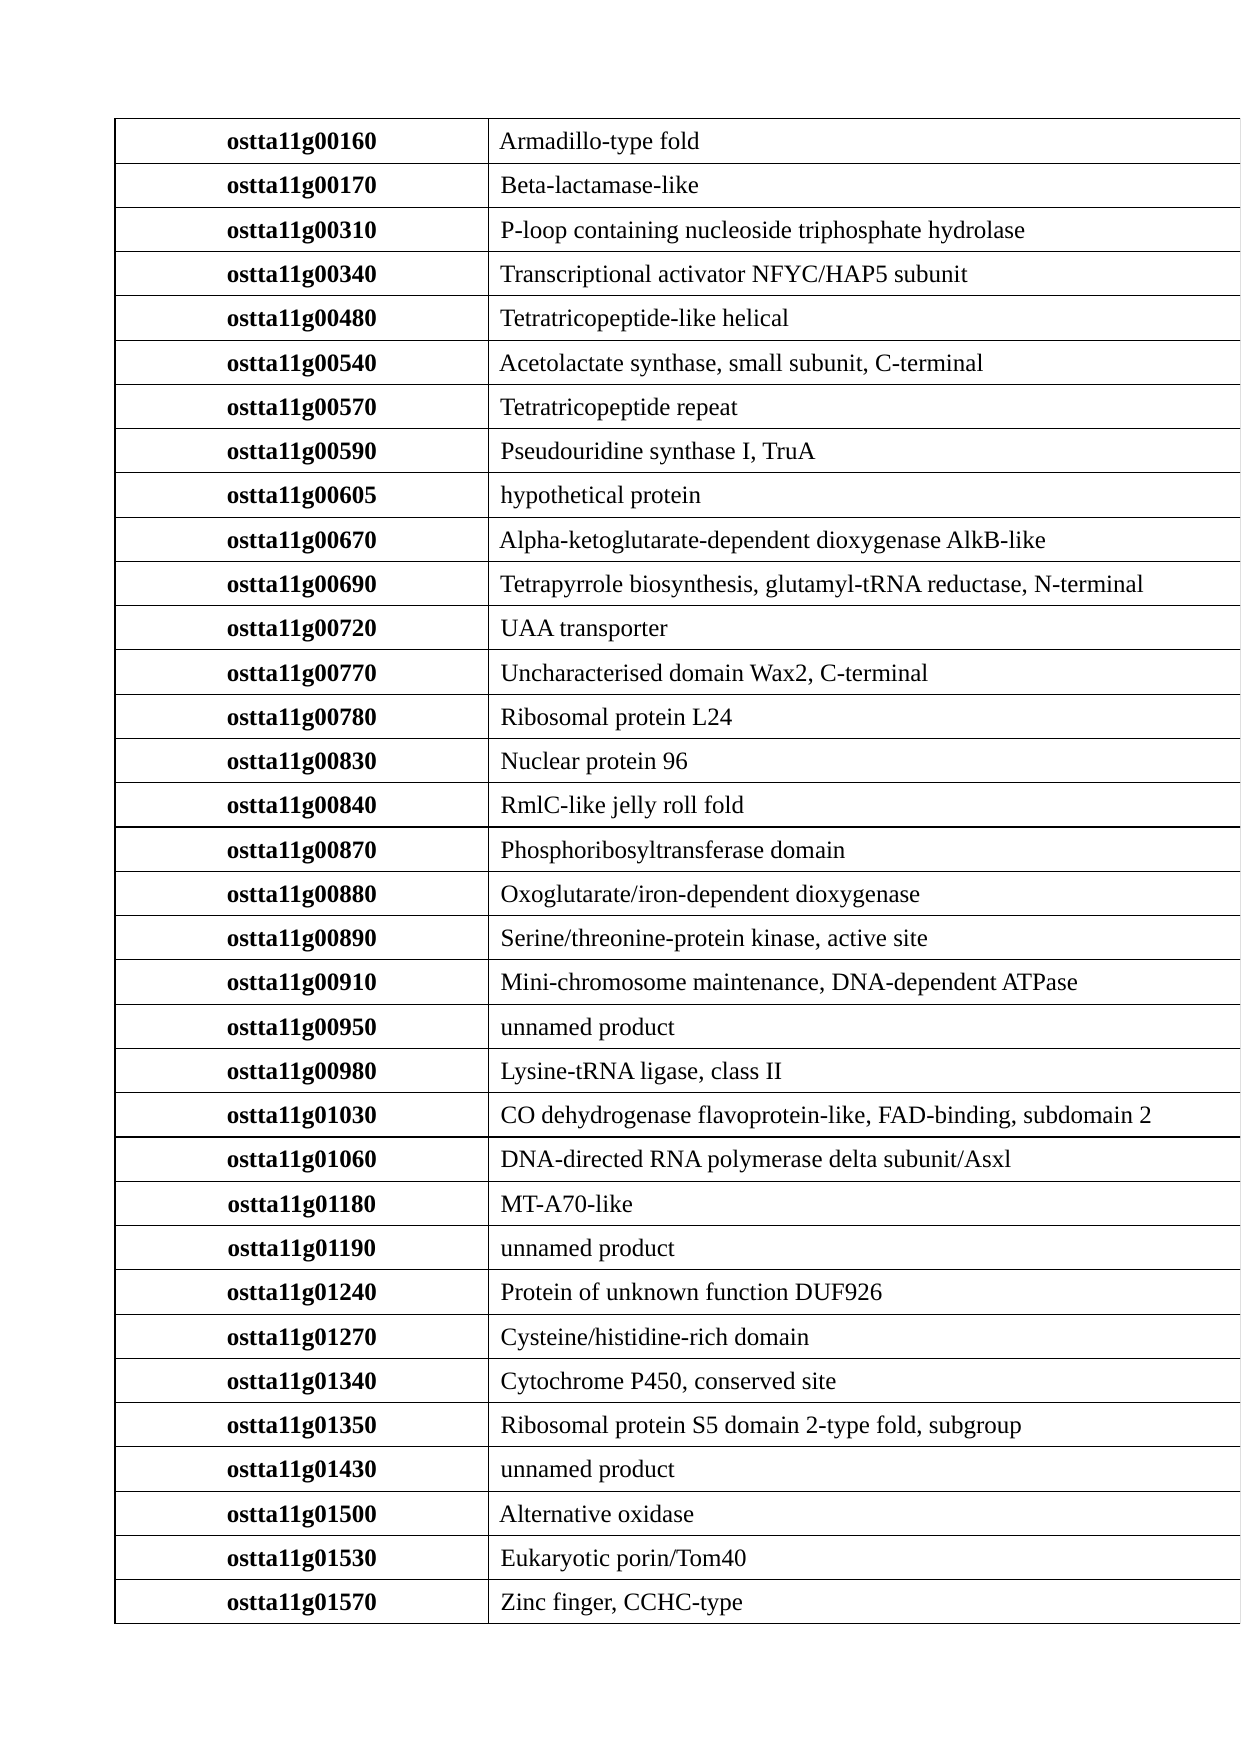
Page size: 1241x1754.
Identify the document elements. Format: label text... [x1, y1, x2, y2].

table_cell Alpha-ketoglutarate-dependent dioxygenase AlkB-like [489, 518, 1240, 561]
table_cell ostta11g00540 [116, 341, 488, 384]
table_cell hypothetical protein [489, 473, 1240, 517]
table_cell Alternative oxidase [489, 1492, 1240, 1535]
table_cell Uncharacterised domain Wax2, C-terminal [489, 650, 1240, 694]
table_cell ostta11g00870 [116, 828, 488, 871]
table_cell Tetratricopeptide-like helical [489, 296, 1240, 339]
table_cell unnamed product [489, 1226, 1240, 1269]
table_cell ostta11g00590 [116, 429, 488, 472]
table_cell Ribosomal protein S5 domain 2-type fold, subgroup [489, 1403, 1240, 1446]
table_cell ostta11g01340 [116, 1359, 488, 1402]
table_cell ostta11g00605 [116, 473, 488, 517]
table_cell ostta11g00780 [116, 695, 488, 738]
table_cell Pseudouridine synthase I, TruA [489, 429, 1240, 472]
table_cell Tetrapyrrole biosynthesis, glutamyl-tRNA reductase, N-terminal [489, 562, 1240, 605]
table_cell DNA-directed RNA polymerase delta subunit/Asxl [489, 1138, 1240, 1181]
table_cell Transcriptional activator NFYC/HAP5 subunit [489, 252, 1240, 295]
table_cell Cytochrome P450, conserved site [489, 1359, 1240, 1402]
table_cell Tetratricopeptide repeat [489, 385, 1240, 428]
table_cell ostta11g00770 [116, 650, 488, 694]
table_cell ostta11g01060 [116, 1138, 488, 1181]
table_cell ostta11g00480 [116, 296, 488, 339]
table_cell ostta11g00950 [116, 1005, 488, 1048]
table_cell Armadillo-type fold [489, 119, 1240, 162]
table_cell Mini-chromosome maintenance, DNA-dependent ATPase [489, 960, 1240, 1003]
table_cell P-loop containing nucleoside triphosphate hydrolase [489, 208, 1240, 251]
table_cell unnamed product [489, 1005, 1240, 1048]
table_cell ostta11g01500 [116, 1492, 488, 1535]
table_cell ostta11g01030 [116, 1093, 488, 1136]
table_cell unnamed product [489, 1447, 1240, 1491]
table_cell ostta11g01240 [116, 1270, 488, 1313]
table_cell ostta11g00910 [116, 960, 488, 1003]
table_cell ostta11g00890 [116, 916, 488, 959]
table_cell ostta11g00840 [116, 783, 488, 826]
table_cell ostta11g00340 [116, 252, 488, 295]
table_cell ostta11g00310 [116, 208, 488, 251]
table_cell ostta11g00570 [116, 385, 488, 428]
table_cell Serine/threonine-protein kinase, active site [489, 916, 1240, 959]
table_cell Phosphoribosyltransferase domain [489, 828, 1240, 871]
table_cell UAA transporter [489, 606, 1240, 649]
table_cell RmlC-like jelly roll fold [489, 783, 1240, 826]
table_cell MT-A70-like [489, 1182, 1240, 1225]
table_cell Eukaryotic porin/Tom40 [489, 1536, 1240, 1579]
table_cell ostta11g00830 [116, 739, 488, 782]
table_cell ostta11g00690 [116, 562, 488, 605]
table_cell ostta11g01530 [116, 1536, 488, 1579]
table_cell Protein of unknown function DUF926 [489, 1270, 1240, 1313]
table_cell ostta11g01430 [116, 1447, 488, 1491]
table_cell ostta11g00980 [116, 1049, 488, 1092]
table_cell Beta-lactamase-like [489, 164, 1240, 207]
table_cell ostta11g00880 [116, 872, 488, 915]
table_cell ostta11g01570 [116, 1580, 488, 1623]
table_cell Cysteine/histidine-rich domain [489, 1315, 1240, 1358]
table_cell Ribosomal protein L24 [489, 695, 1240, 738]
table_cell ostta11g00160 [116, 119, 488, 162]
table_cell ostta11g01350 [116, 1403, 488, 1446]
table_cell Acetolactate synthase, small subunit, C-terminal [489, 341, 1240, 384]
table_cell Oxoglutarate/iron-dependent dioxygenase [489, 872, 1240, 915]
table_cell ostta11g00170 [116, 164, 488, 207]
table_cell Nuclear protein 96 [489, 739, 1240, 782]
table_cell CO dehydrogenase flavoprotein-like, FAD-binding, subdomain 2 [489, 1093, 1240, 1136]
table_cell ostta11g01190 [116, 1226, 488, 1269]
table_cell Lysine-tRNA ligase, class II [489, 1049, 1240, 1092]
table_cell ostta11g00670 [116, 518, 488, 561]
table_cell Zinc finger, CCHC-type [489, 1580, 1240, 1623]
table_cell ostta11g01270 [116, 1315, 488, 1358]
table_cell ostta11g00720 [116, 606, 488, 649]
table_cell ostta11g01180 [116, 1182, 488, 1225]
